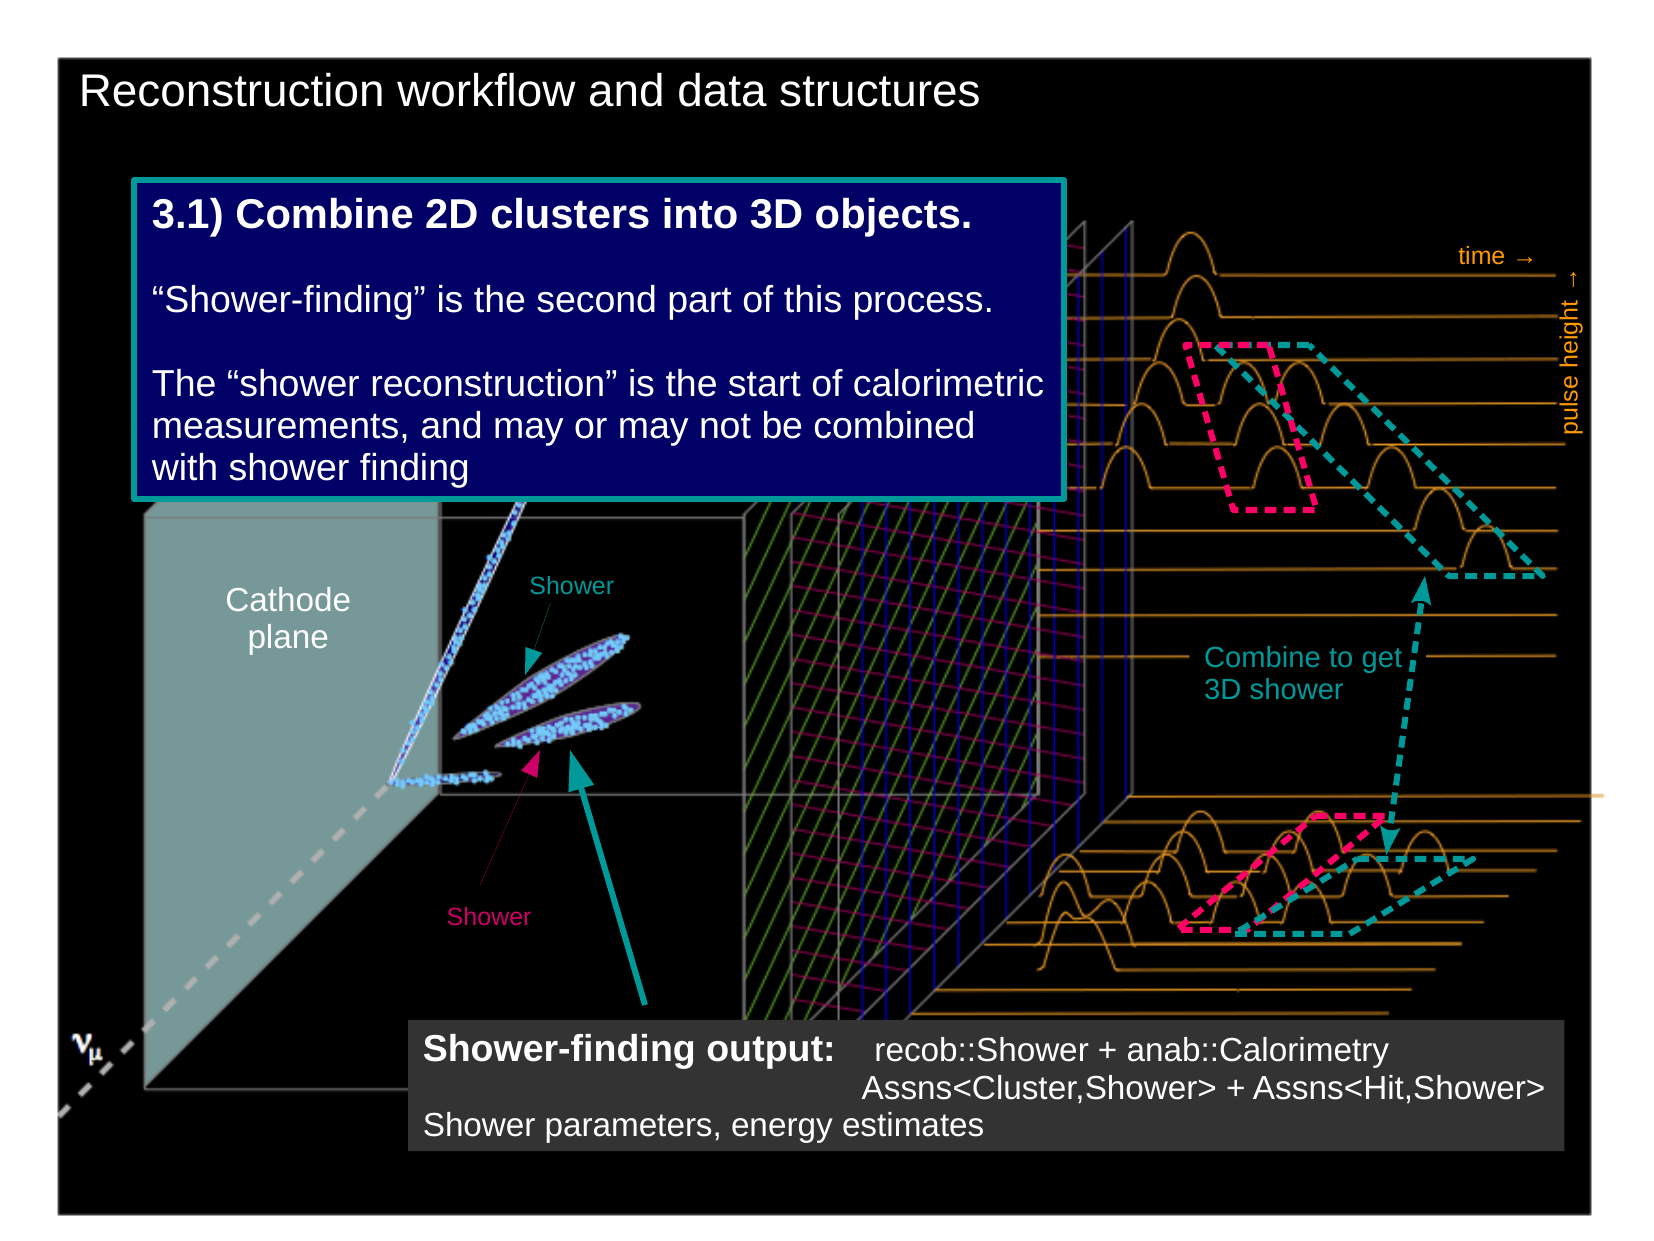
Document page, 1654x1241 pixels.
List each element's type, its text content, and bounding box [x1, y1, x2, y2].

text_box time → [1443, 234, 1560, 277]
text_box Shower [514, 564, 629, 621]
text_box Combine to get 3D shower [1189, 633, 1426, 714]
text_box 3.1) Combine 2D clusters into 3D objects. “Shower-finding” is the second part of this process. The “shower reconstruction” is the start of calorimetric measurements, and may or may not be combined with shower finding [134, 180, 1064, 500]
text_box Shower [431, 895, 547, 952]
text_box pulse height → [1547, 247, 1591, 451]
text_box Cathode plane [210, 574, 367, 664]
text_box Reconstruction workflow and data structures [64, 57, 1042, 125]
text_box Shower-finding output: recob::Shower + anab::Calorimetry Assns<Cluster,Shower> + Assns<Hit,Shower> Shower parameters, energy estimates [408, 1019, 1565, 1152]
picture [0, 0, 1650, 1241]
